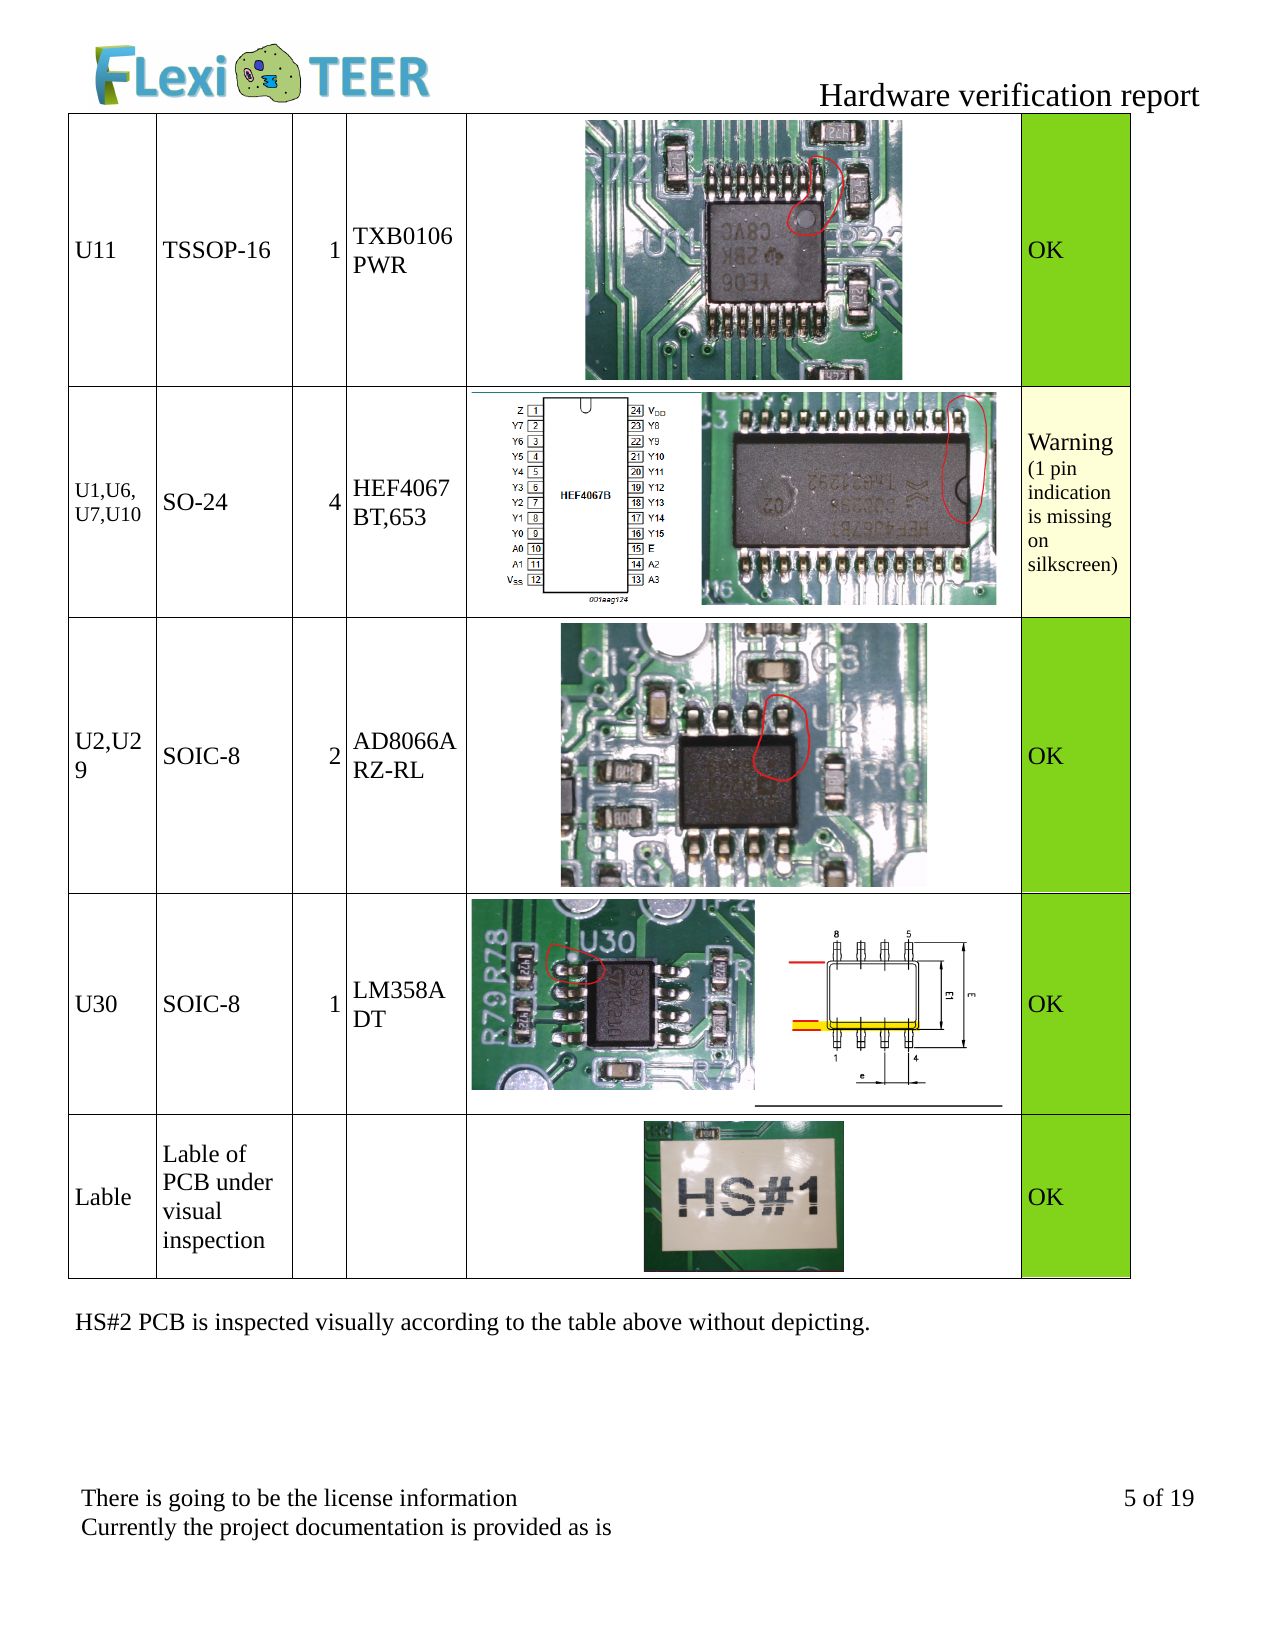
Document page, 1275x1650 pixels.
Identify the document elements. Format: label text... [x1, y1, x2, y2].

text HS#2 PCB is inspected visually according to the table above without depicting. [75, 1307, 1200, 1336]
table_cell Lable of PCB under visual inspection [157, 1115, 292, 1277]
table_cell 2 [293, 618, 346, 892]
table_cell 1 [293, 114, 346, 386]
table_cell AD8066ARZ-RL [347, 618, 466, 892]
table_cell [467, 1115, 1021, 1277]
table_cell SO-24 [157, 387, 292, 617]
table_cell OK [1022, 894, 1130, 1114]
table_cell [467, 618, 1021, 892]
table_cell U30 [69, 894, 156, 1114]
table_cell U2,U29 [69, 618, 156, 892]
table_cell OK [1022, 618, 1130, 892]
table_cell U11 [69, 114, 156, 386]
table_cell [467, 894, 1021, 1114]
table_cell [347, 1115, 466, 1277]
table_cell SOIC-8 [157, 894, 292, 1114]
table_cell SOIC-8 [157, 618, 292, 892]
table_cell Warning (1 pin indication is missing on silkscreen) [1022, 387, 1130, 617]
table_cell [467, 114, 1021, 386]
table_cell [293, 1115, 346, 1277]
table_cell OK [1022, 1115, 1130, 1277]
table_cell U1,U6, U7,U10 [69, 387, 156, 617]
table_cell 4 [293, 387, 346, 617]
table_cell [467, 387, 1021, 617]
table_cell 1 [293, 894, 346, 1114]
table_cell TSSOP-16 [157, 114, 292, 386]
table_cell OK [1022, 114, 1130, 386]
table_cell HEF4067BT,653 [347, 387, 466, 617]
table_cell Lable [69, 1115, 156, 1277]
table_cell LM358ADT [347, 894, 466, 1114]
table_cell TXB0106PWR [347, 114, 466, 386]
